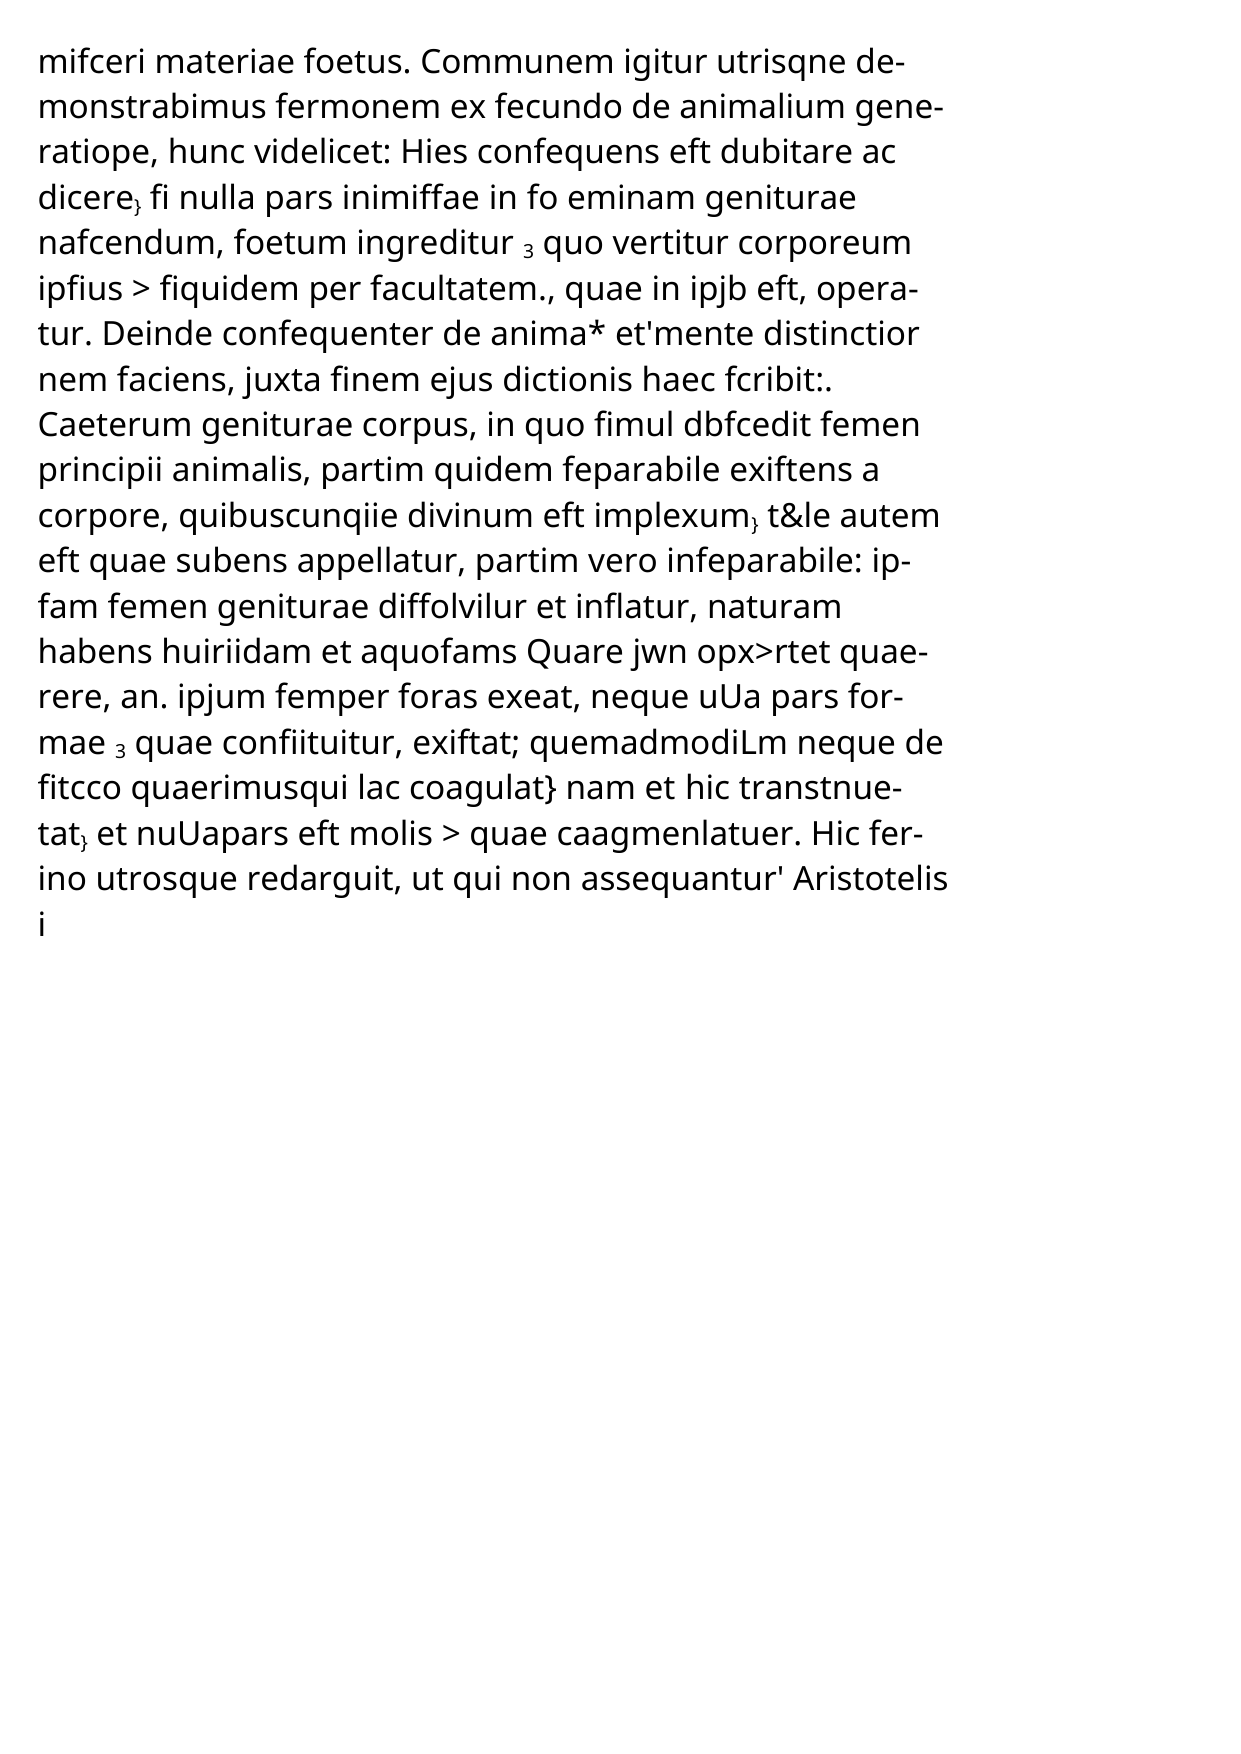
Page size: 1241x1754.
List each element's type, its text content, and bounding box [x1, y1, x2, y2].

text mifceri materiae foetus. Communem igitur utrisqne de- monstrabimus fermonem ex fecundo de animalium gene- ratiope, hunc videlicet: Hies confequens eft dubitare ac dicere} fi nulla pars inimiffae in fo eminam geniturae nafcendum, foetum ingreditur 3 quo vertitur corporeum ipfius > fiquidem per facultatem., quae in ipjb eft, opera- tur. Deinde confequenter de anima* et'mente distinctior nem faciens, juxta finem ejus dictionis haec fcribit:. Caeterum geniturae corpus, in quo fimul dbfcedit femen principii animalis, partim quidem feparabile exiftens a corpore, quibuscunqiie divinum eft implexum} t&le autem eft quae subens appellatur, partim vero infeparabile: ip- fam femen geniturae diffolvilur et inflatur, naturam habens huiriidam et aquofams Quare jwn opx>rtet quae- rere, an. ipjum femper foras exeat, neque uUa pars for- mae 3 quae confiituitur, exiftat; quemadmodiLm neque de fitcco quaerimusqui lac coagulat} nam et hic transtnue- tat} et nuUapars eft molis > quae caagmenlatuer. Hic fer- ino utrosque redarguit, ut qui non assequantur' Aristotelis i [37, 37, 1203, 946]
